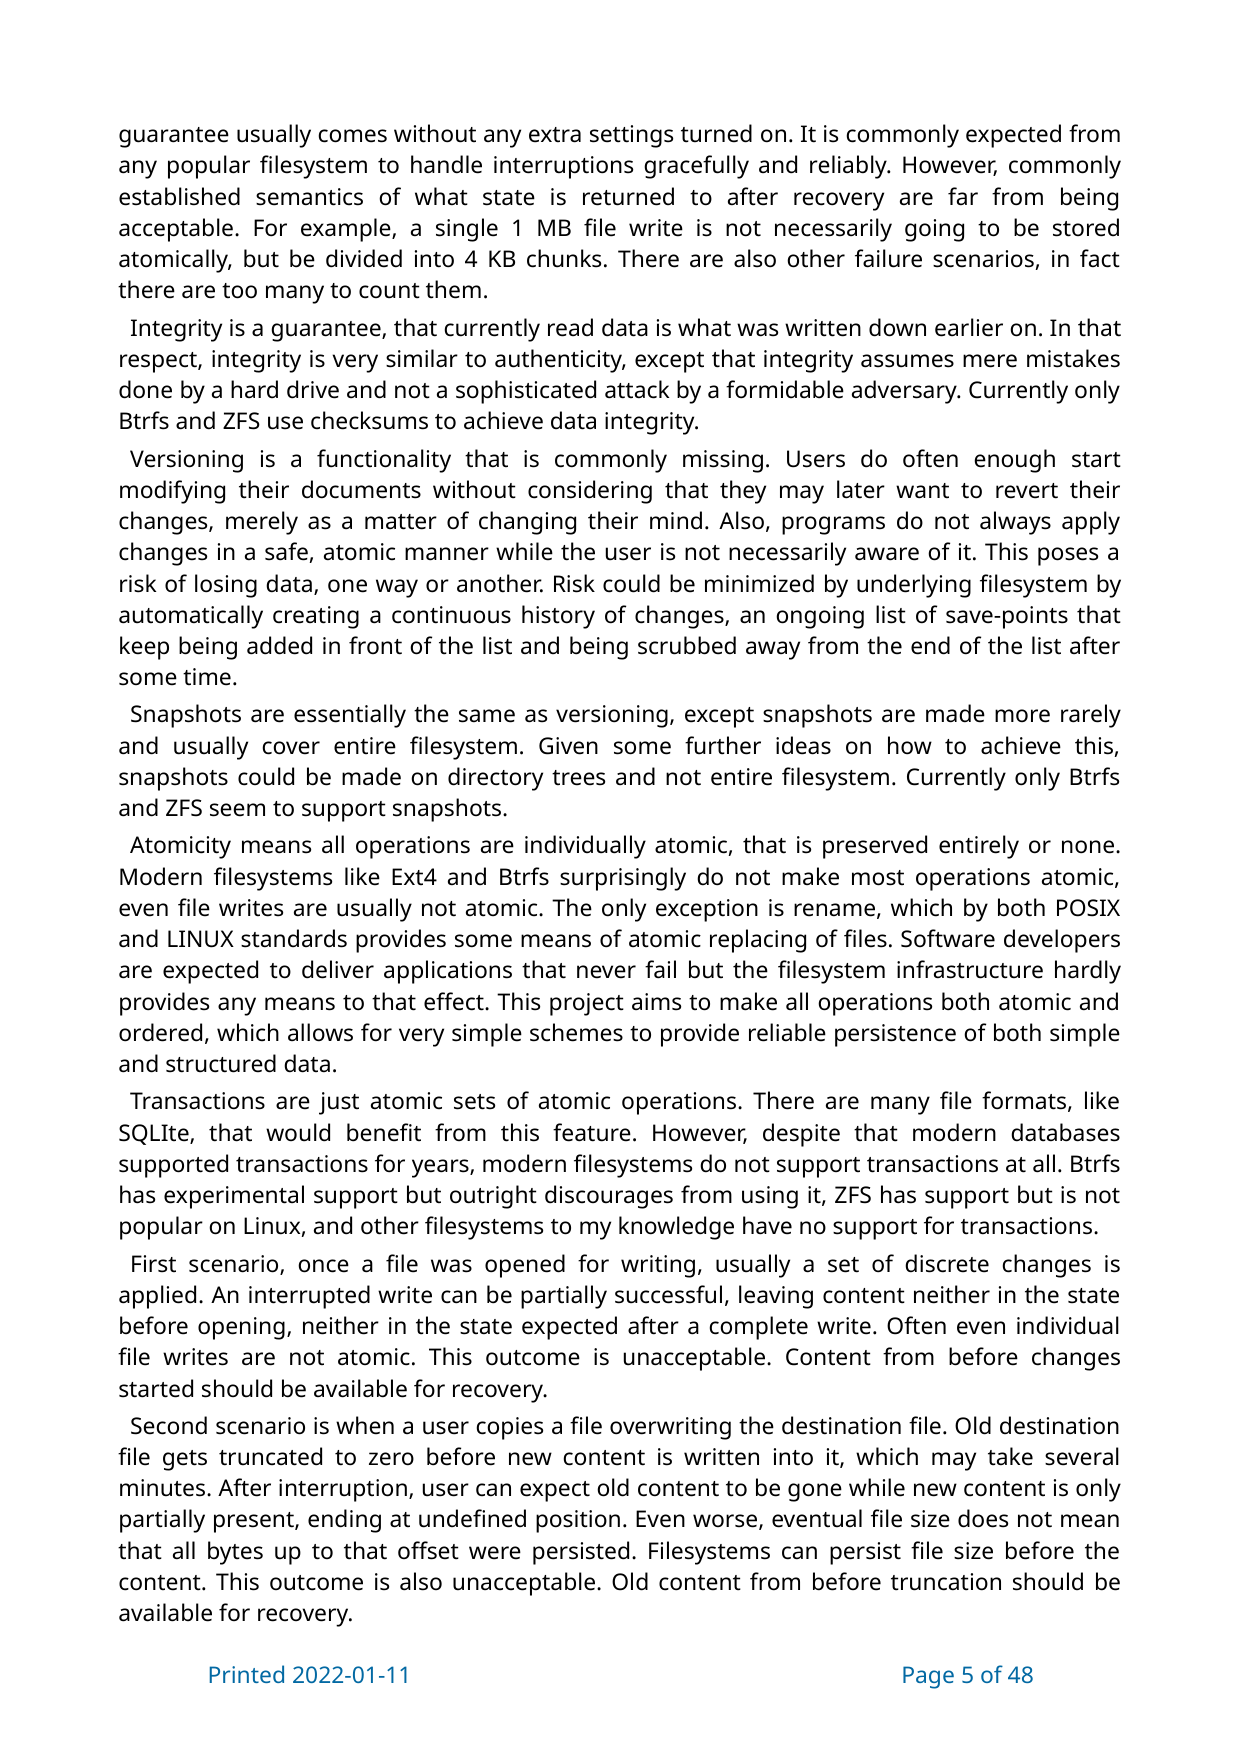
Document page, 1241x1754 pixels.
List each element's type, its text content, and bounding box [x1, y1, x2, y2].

text Second scenario is when a user copies a file overwriting the destination file. Old destination file gets truncated to zero before new content is written into it, which may take several minutes. After interruption, user can expect old content to be gone while new content is only partially present, ending at undefined position. Even worse, eventual file size does not mean that all bytes up to that offset were persisted. Filesystems can persist file size before the content. This outcome is also unacceptable. Old content from before truncation should be available for recovery. [118, 1410, 1122, 1628]
text Versioning is a functionality that is commonly missing. Users do often enough start modifying their documents without considering that they may later want to revert their changes, merely as a matter of changing their mind. Also, programs do not always apply changes in a safe, atomic manner while the user is not necessarily aware of it. This poses a risk of losing data, one way or another. Risk could be minimized by underlying filesystem by automatically creating a continuous history of changes, an ongoing list of save-points that keep being added in front of the list and being scrubbed away from the end of the list after some time. [118, 442, 1122, 692]
text Atomicity means all operations are individually atomic, that is preserved entirely or none. Modern filesystems like Ext4 and Btrfs surprisingly do not make most operations atomic, even file writes are usually not atomic. The only exception is rename, which by both POSIX and LINUX standards provides some means of atomic replacing of files. Software developers are expected to deliver applications that never fail but the filesystem infrastructure hardly provides any means to that effect. This project aims to make all operations both atomic and ordered, which allows for very simple schemes to provide reliable persistence of both simple and structured data. [118, 829, 1122, 1079]
text First scenario, once a file was opened for writing, usually a set of discrete changes is applied. An interrupted write can be partially successful, leaving content neither in the state before opening, neither in the state expected after a complete write. Often even individual file writes are not atomic. This outcome is unacceptable. Content from before changes started should be available for recovery. [118, 1247, 1122, 1404]
text guarantee usually comes without any extra settings turned on. It is commonly expected from any popular filesystem to handle interruptions gracefully and reliably. However, commonly established semantics of what state is returned to after recovery are far from being acceptable. For example, a single 1 MB file write is not necessarily going to be stored atomically, but be divided into 4 KB chunks. There are also other failure scenarios, in fact there are too many to count them. [118, 118, 1122, 306]
text Snapshots are essentially the same as versioning, except snapshots are made more rarely and usually cover entire filesystem. Given some further ideas on how to achieve this, snapshots could be made on directory trees and not entire filesystem. Currently only Btrfs and ZFS seem to support snapshots. [118, 698, 1122, 823]
text Transactions are just atomic sets of atomic operations. There are many file formats, like SQLIte, that would benefit from this feature. However, despite that modern databases supported transactions for years, modern filesystems do not support transactions at all. Btrfs has experimental support but outright discourages from using it, ZFS has support but is not popular on Linux, and other filesystems to my knowledge have no support for transactions. [118, 1085, 1122, 1242]
text Integrity is a guarantee, that currently read data is what was written down earlier on. In that respect, integrity is very similar to authenticity, except that integrity assumes mere mistakes done by a hard drive and not a sophisticated attack by a formidable adversary. Currently only Btrfs and ZFS use checksums to achieve data integrity. [118, 312, 1122, 437]
